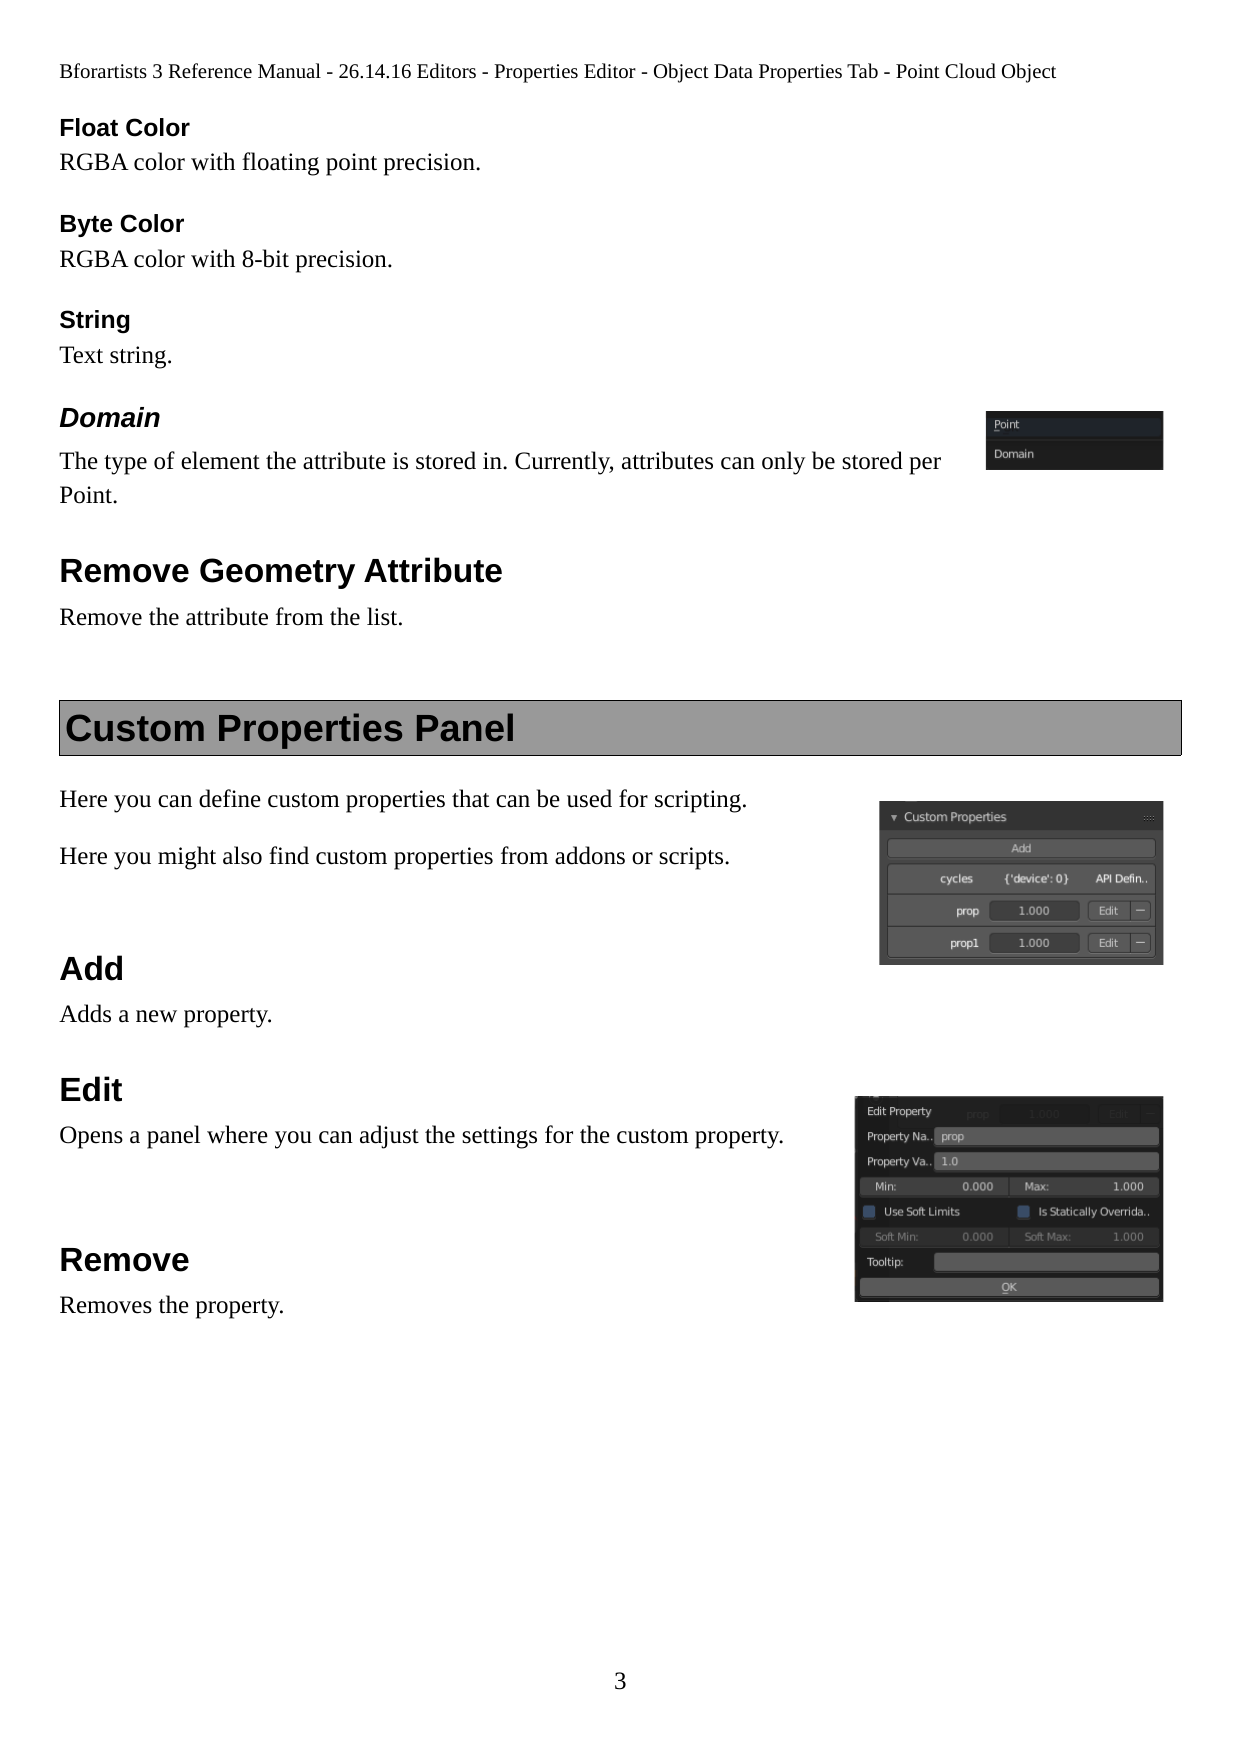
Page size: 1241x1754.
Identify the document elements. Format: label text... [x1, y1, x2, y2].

text Here you might also find custom properties from addons or scripts. [59, 841, 879, 870]
subtitle Byte Color [59, 209, 1181, 237]
picture [854, 1096, 1164, 1302]
text Adds a new property. [59, 999, 1181, 1028]
subtitle Add [59, 948, 1181, 987]
text RGBA color with 8-bit precision. [59, 244, 1181, 272]
picture [879, 801, 1164, 965]
text Here you can define custom properties that can be used for scripting. [59, 784, 1181, 812]
subtitle Float Color [59, 113, 1181, 141]
text The type of element the attribute is stored in. Currently, attributes can only be stored per Point. [59, 446, 1181, 509]
text Remove the attribute from the list. [59, 602, 1181, 630]
subtitle Edit [59, 1069, 1181, 1108]
text Text string. [59, 340, 1181, 369]
text RGBA color with floating point precision. [59, 147, 1181, 176]
subtitle Domain [59, 402, 1181, 433]
picture [985, 411, 1164, 470]
text Removes the property. [59, 1291, 1181, 1319]
text Opens a panel where you can adjust the settings for the custom property. [59, 1121, 854, 1149]
subtitle Remove Geometry Attribute [59, 550, 1181, 589]
subtitle Remove [59, 1239, 854, 1278]
table_header Custom Properties Panel [60, 701, 1181, 755]
subtitle String [59, 305, 1181, 334]
subtitle [1164, 1239, 1181, 1278]
